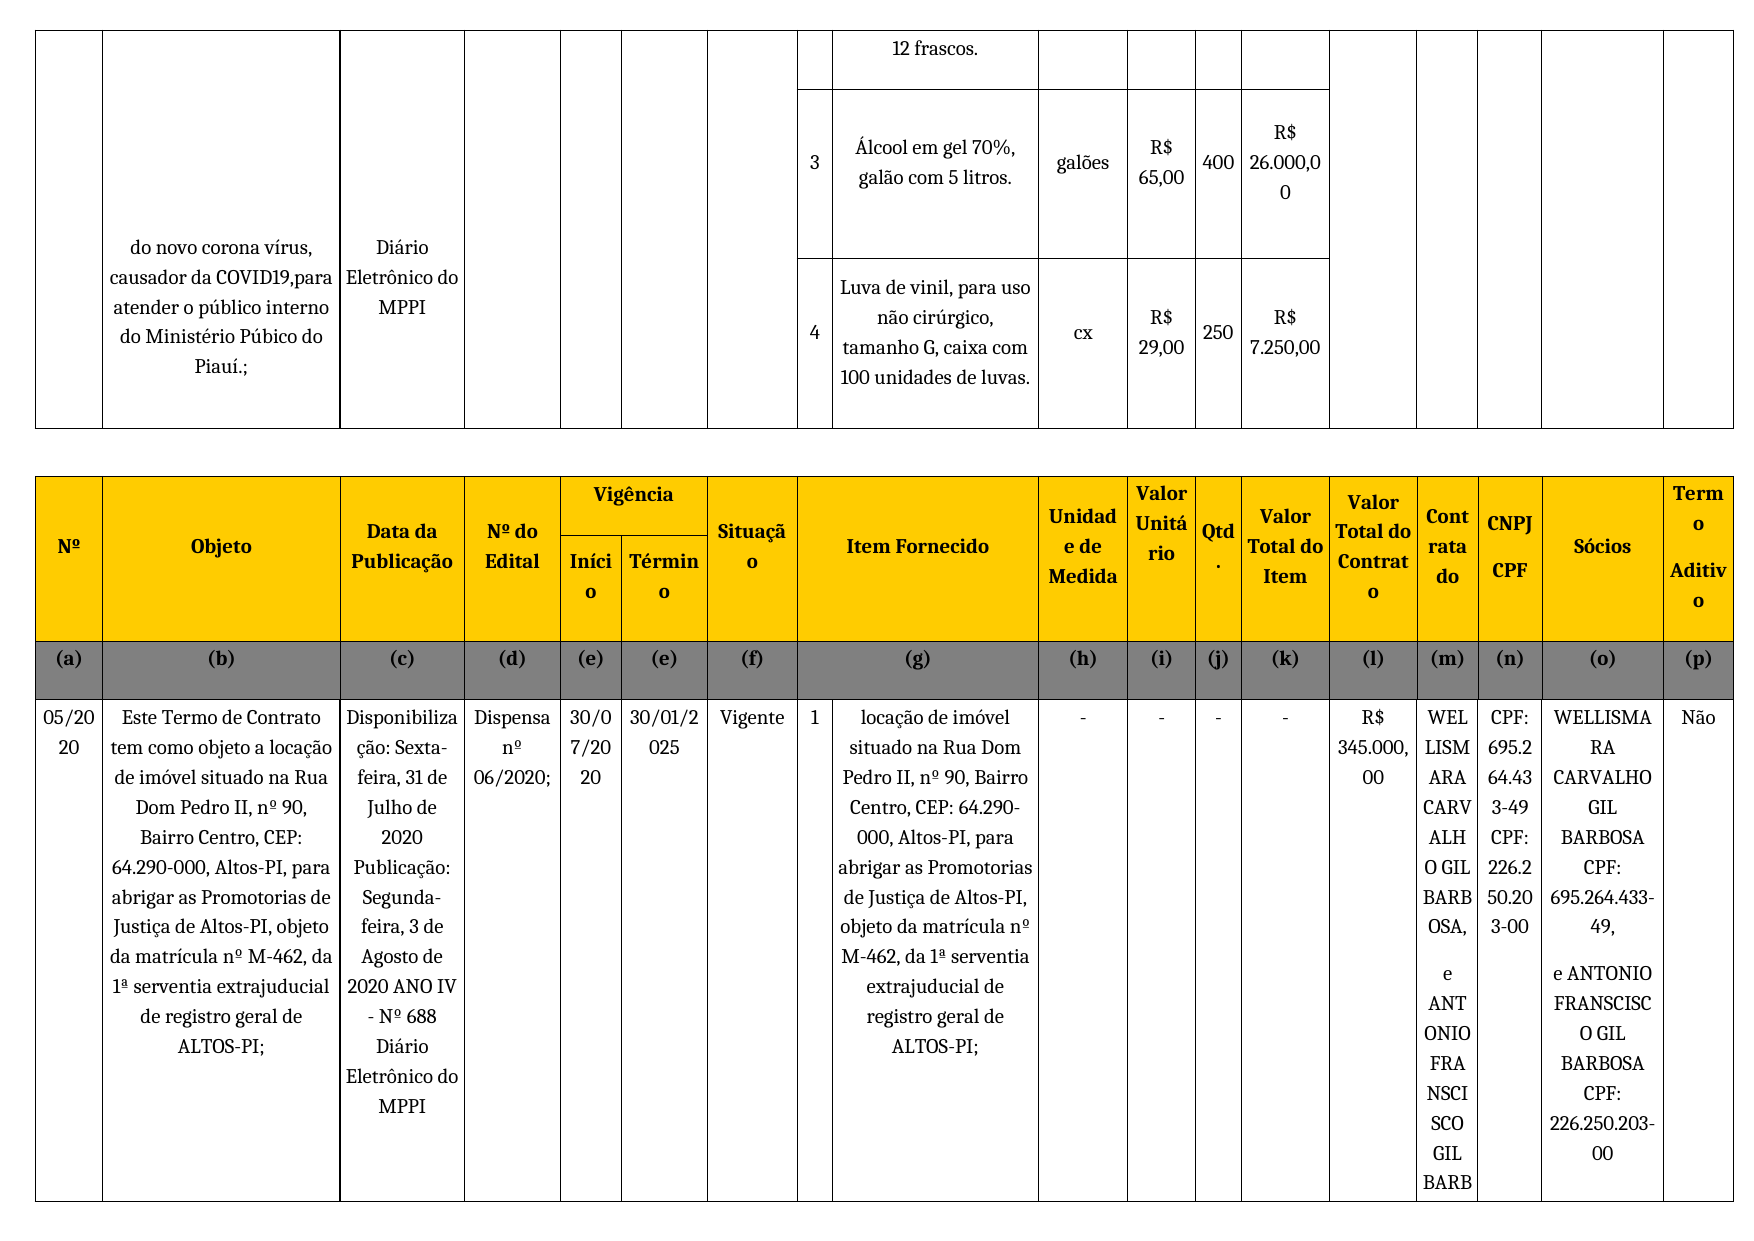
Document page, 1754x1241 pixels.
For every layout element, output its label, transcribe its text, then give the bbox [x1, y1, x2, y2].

table_cell [1542, 31, 1663, 428]
table_header Situação [708, 477, 797, 641]
table_cell 3 [798, 90, 832, 258]
table_cell WELLISMARA CARVALHO GIL BARBOSA, e ANTONIO FRANSCISCO GIL BARB [1417, 700, 1477, 1201]
table_cell R$ 7.250,00 [1242, 259, 1329, 428]
table_cell [1664, 31, 1733, 428]
table_cell - [1128, 700, 1195, 1201]
table_cell (e) [561, 642, 621, 699]
table_cell Este Termo de Contrato tem como objeto a locação de imóvel situado na Rua Dom Pedro II, nº 90, Bairro Centro, CEP: 64.290-000, Altos-PI, para abrigar as Promotorias de Justiça de Altos-PI, objeto da matrícula nº M-462, da 1ª serventia extrajuducial de registro geral de ALTOS-PI; [103, 700, 339, 1201]
table_header Item Fornecido [798, 477, 1038, 641]
table_header Contratado [1418, 477, 1478, 641]
table_cell [1242, 31, 1329, 88]
table_cell (a) [36, 642, 102, 699]
table_header Termo Aditivo [1664, 477, 1733, 641]
table_cell Não [1664, 700, 1733, 1201]
table_cell - [1039, 700, 1127, 1201]
table_cell (h) [1039, 642, 1127, 699]
table_cell 4 [798, 259, 832, 428]
table_cell Disponibilização: Sexta-feira, 31 de Julho de 2020 Publicação: Segunda-feira, 3 de Agosto de 2020 ANO IV - Nº 688 Diário Eletrônico do MPPI [341, 700, 464, 1201]
table_cell R$ 65,00 [1128, 90, 1195, 258]
table_cell [465, 31, 560, 428]
table_cell 30/07/2020 [561, 700, 621, 1201]
table_cell 05/2020 [36, 700, 102, 1201]
table_header Unidade de Medida [1039, 477, 1127, 641]
table_cell [1417, 31, 1477, 428]
table_cell [1039, 31, 1127, 88]
table_cell (o) [1543, 642, 1663, 699]
table_header Valor Total do Item [1242, 477, 1329, 641]
table_header Objeto [103, 477, 340, 641]
table_cell (f) [708, 642, 797, 699]
table_cell (d) [465, 642, 560, 699]
table_cell [622, 31, 707, 428]
table_cell - [1242, 700, 1329, 1201]
table_cell WELLISMARA CARVALHO GIL BARBOSA CPF: 695.264.433-49, e ANTONIO FRANSCISCO GIL BARBOSA CPF: 226.250.203-00 [1542, 700, 1663, 1201]
table_cell do novo corona vírus, causador da COVID19,para atender o público interno do Ministério Púbico do Piauí.; [103, 31, 339, 428]
table_header Valor Unitário [1128, 477, 1195, 641]
table_cell (j) [1196, 642, 1241, 699]
table_cell Término [622, 536, 707, 641]
table_header Valor Total do Contrato [1330, 477, 1417, 641]
table_cell (p) [1664, 642, 1733, 699]
table_cell 400 [1196, 90, 1241, 258]
table_cell - [1196, 700, 1241, 1201]
table_cell (b) [103, 642, 340, 699]
table_cell [798, 31, 832, 88]
table_cell (i) [1128, 642, 1195, 699]
table_header Nº do Edital [465, 477, 560, 641]
table_header Nº [36, 477, 102, 641]
table_cell R$ 26.000,0 0 [1242, 90, 1329, 258]
table_cell (k) [1242, 642, 1329, 699]
table_header Sócios [1543, 477, 1663, 641]
table_cell galões [1039, 90, 1127, 258]
table_cell 1 [798, 700, 832, 1201]
table_header Data da Publicação [341, 477, 464, 641]
table_cell CPF: 695.264.433-49 CPF: 226.250.203-00 [1478, 700, 1541, 1201]
table_cell locação de imóvel situado na Rua Dom Pedro II, nº 90, Bairro Centro, CEP: 64.290-000, Altos-PI, para abrigar as Promotorias de Justiça de Altos-PI, objeto da matrícula nº M-462, da 1ª serventia extrajuducial de registro geral de ALTOS-PI; [833, 700, 1038, 1201]
table_header Qtd. [1196, 477, 1241, 641]
table_cell R$ 345.000,00 [1330, 700, 1416, 1201]
table_cell [1196, 31, 1241, 88]
table_cell [36, 31, 102, 428]
table_cell Dispensa nº 06/2020; [465, 700, 560, 1201]
table_cell R$ 29,00 [1128, 259, 1195, 428]
table_cell 12 frascos. [833, 31, 1038, 88]
table_cell (n) [1479, 642, 1542, 699]
table_cell 250 [1196, 259, 1241, 428]
table_cell (l) [1330, 642, 1417, 699]
table_cell [1478, 31, 1541, 428]
table_cell (m) [1418, 642, 1478, 699]
table_cell Vigente [708, 700, 797, 1201]
table_cell (e) [622, 642, 707, 699]
table_cell [708, 31, 797, 428]
table_cell (c) [341, 642, 464, 699]
table_cell Álcool em gel 70%, galão com 5 litros. [833, 90, 1038, 258]
table_header CNPJ CPF [1479, 477, 1542, 641]
table_header Vigência [561, 477, 707, 535]
table_cell 30/01/2025 [622, 700, 707, 1201]
table_cell [561, 31, 621, 428]
table_cell Luva de vinil, para uso não cirúrgico, tamanho G, caixa com 100 unidades de luvas. [833, 259, 1038, 428]
table_cell [1330, 31, 1416, 428]
table_cell cx [1039, 259, 1127, 428]
table_cell Diário Eletrônico do MPPI [341, 31, 464, 428]
table_cell (g) [798, 642, 1038, 699]
table_cell [1128, 31, 1195, 88]
table_cell Início [561, 536, 621, 641]
